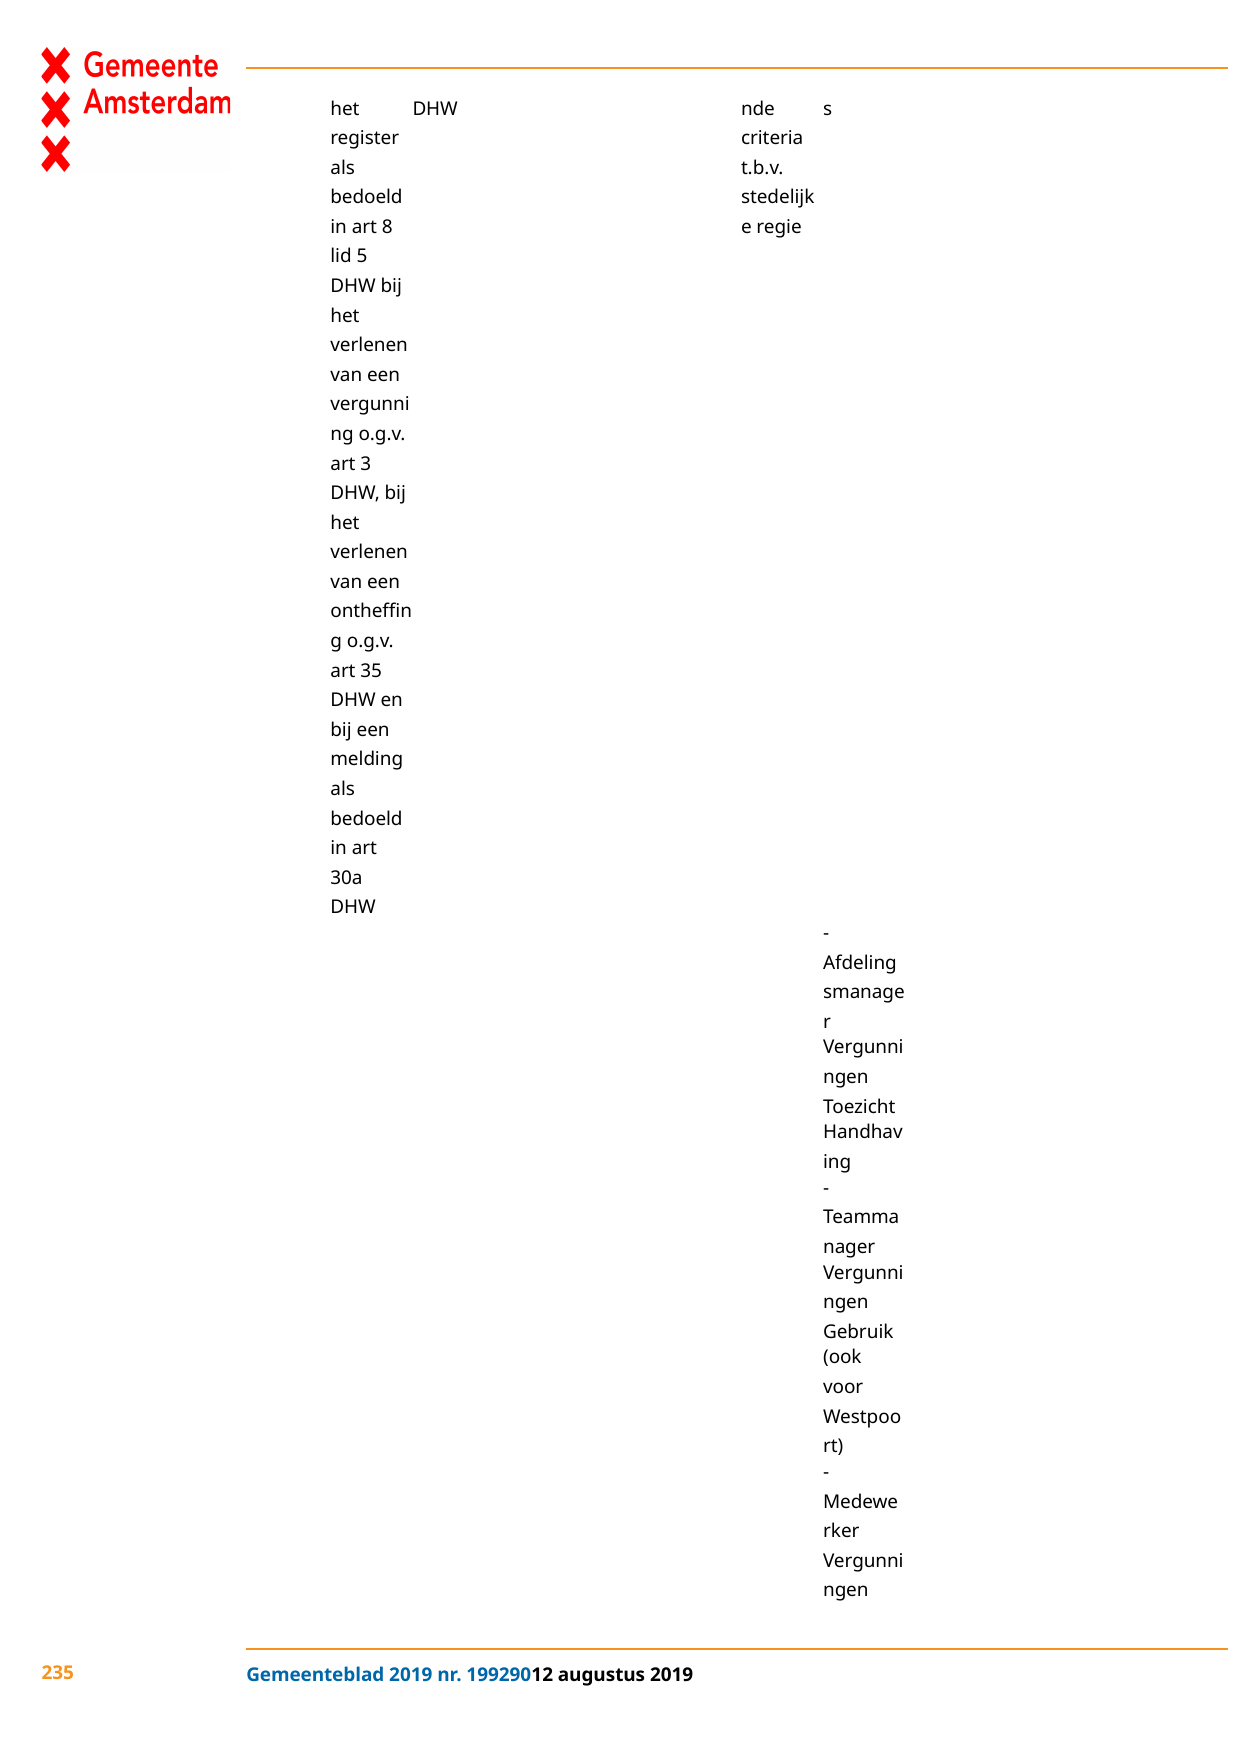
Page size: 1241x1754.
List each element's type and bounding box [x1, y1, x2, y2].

picture [41, 47, 231, 172]
